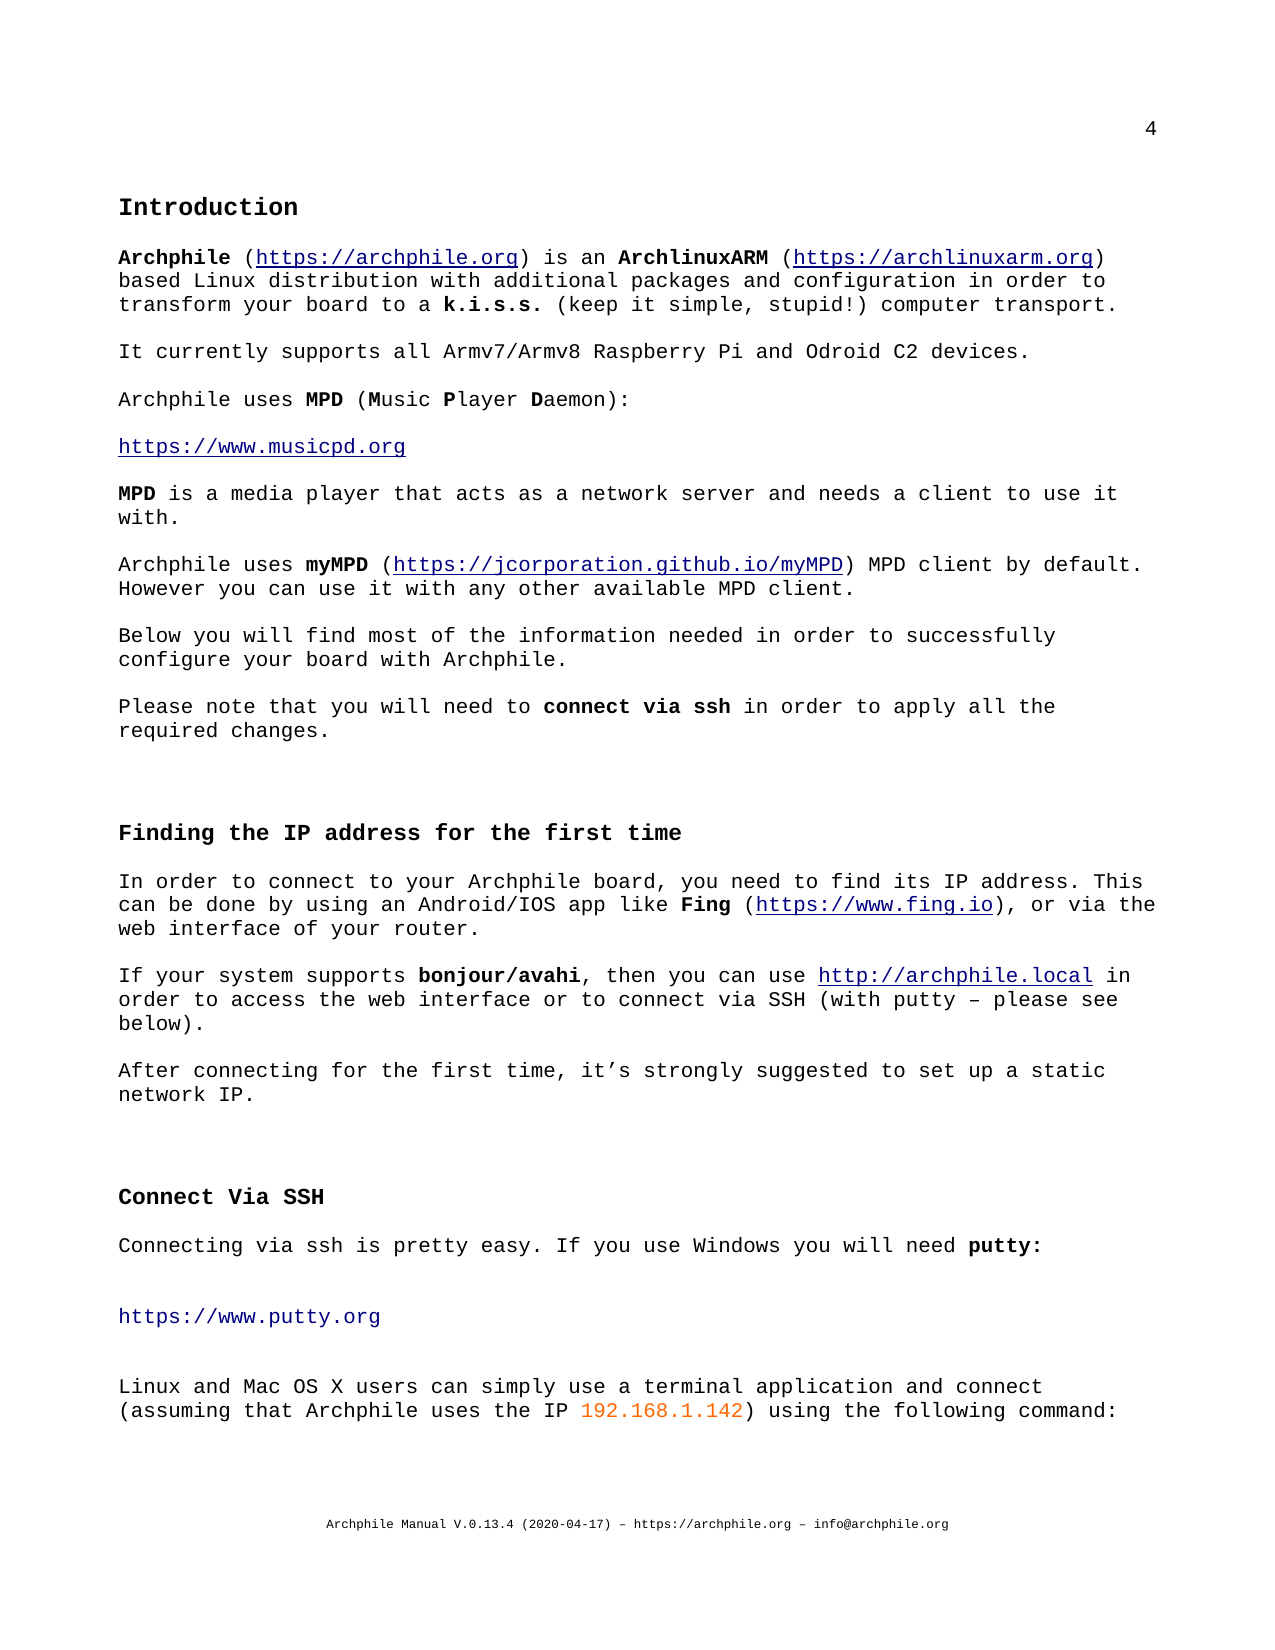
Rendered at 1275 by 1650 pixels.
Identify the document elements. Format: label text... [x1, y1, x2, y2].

text In order to connect to your Archphile board, you need to find its IP address. This can be done by using an Android/IOS app like Fing (https://www.fing.io), or via the web interface of your router. [118, 871, 1157, 942]
text After connecting for the first time, it’s strongly suggested to set up a static network IP. [118, 1060, 1157, 1107]
text Linux and Mac OS X users can simply use a terminal application and connect (assuming that Archphile uses the IP 192.168.1.142) using the following command: [118, 1377, 1157, 1424]
text Archphile (https://archphile.org) is an ArchlinuxARM (https://archlinuxarm.org) based Linux distribution with additional packages and configuration in order to transform your board to a k.i.s.s. (keep it simple, stupid!) computer transport. [118, 247, 1157, 318]
text Please note that you will need to connect via ssh in order to apply all the required changes. [118, 696, 1157, 743]
text MPD is a media player that acts as a network server and needs a client to use it with. [118, 483, 1157, 531]
text If your system supports bonjour/avahi, then you can use http://archphile.local in order to access the web interface or to connect via SSH (with putty – please see below). [118, 965, 1157, 1036]
text Finding the IP address for the first time [118, 821, 1157, 847]
text Below you will find most of the information needed in order to successfully configure your board with Archphile. [118, 625, 1157, 672]
text Introduction [118, 195, 1157, 223]
text Archphile uses MPD (Music Player Daemon): [118, 389, 1157, 412]
text Archphile uses myMPD (https://jcorporation.github.io/myMPD) MPD client by default. However you can use it with any other available MPD client. [118, 554, 1157, 602]
text It currently supports all Armv7/Armv8 Raspberry Pi and Odroid C2 devices. [118, 341, 1157, 365]
text https://www.musicpd.org [118, 436, 1157, 460]
text Connecting via ssh is pretty easy. If you use Windows you will need putty: [118, 1235, 1157, 1258]
text Connect Via SSH [118, 1185, 1157, 1211]
text https://www.putty.org [118, 1306, 1157, 1329]
